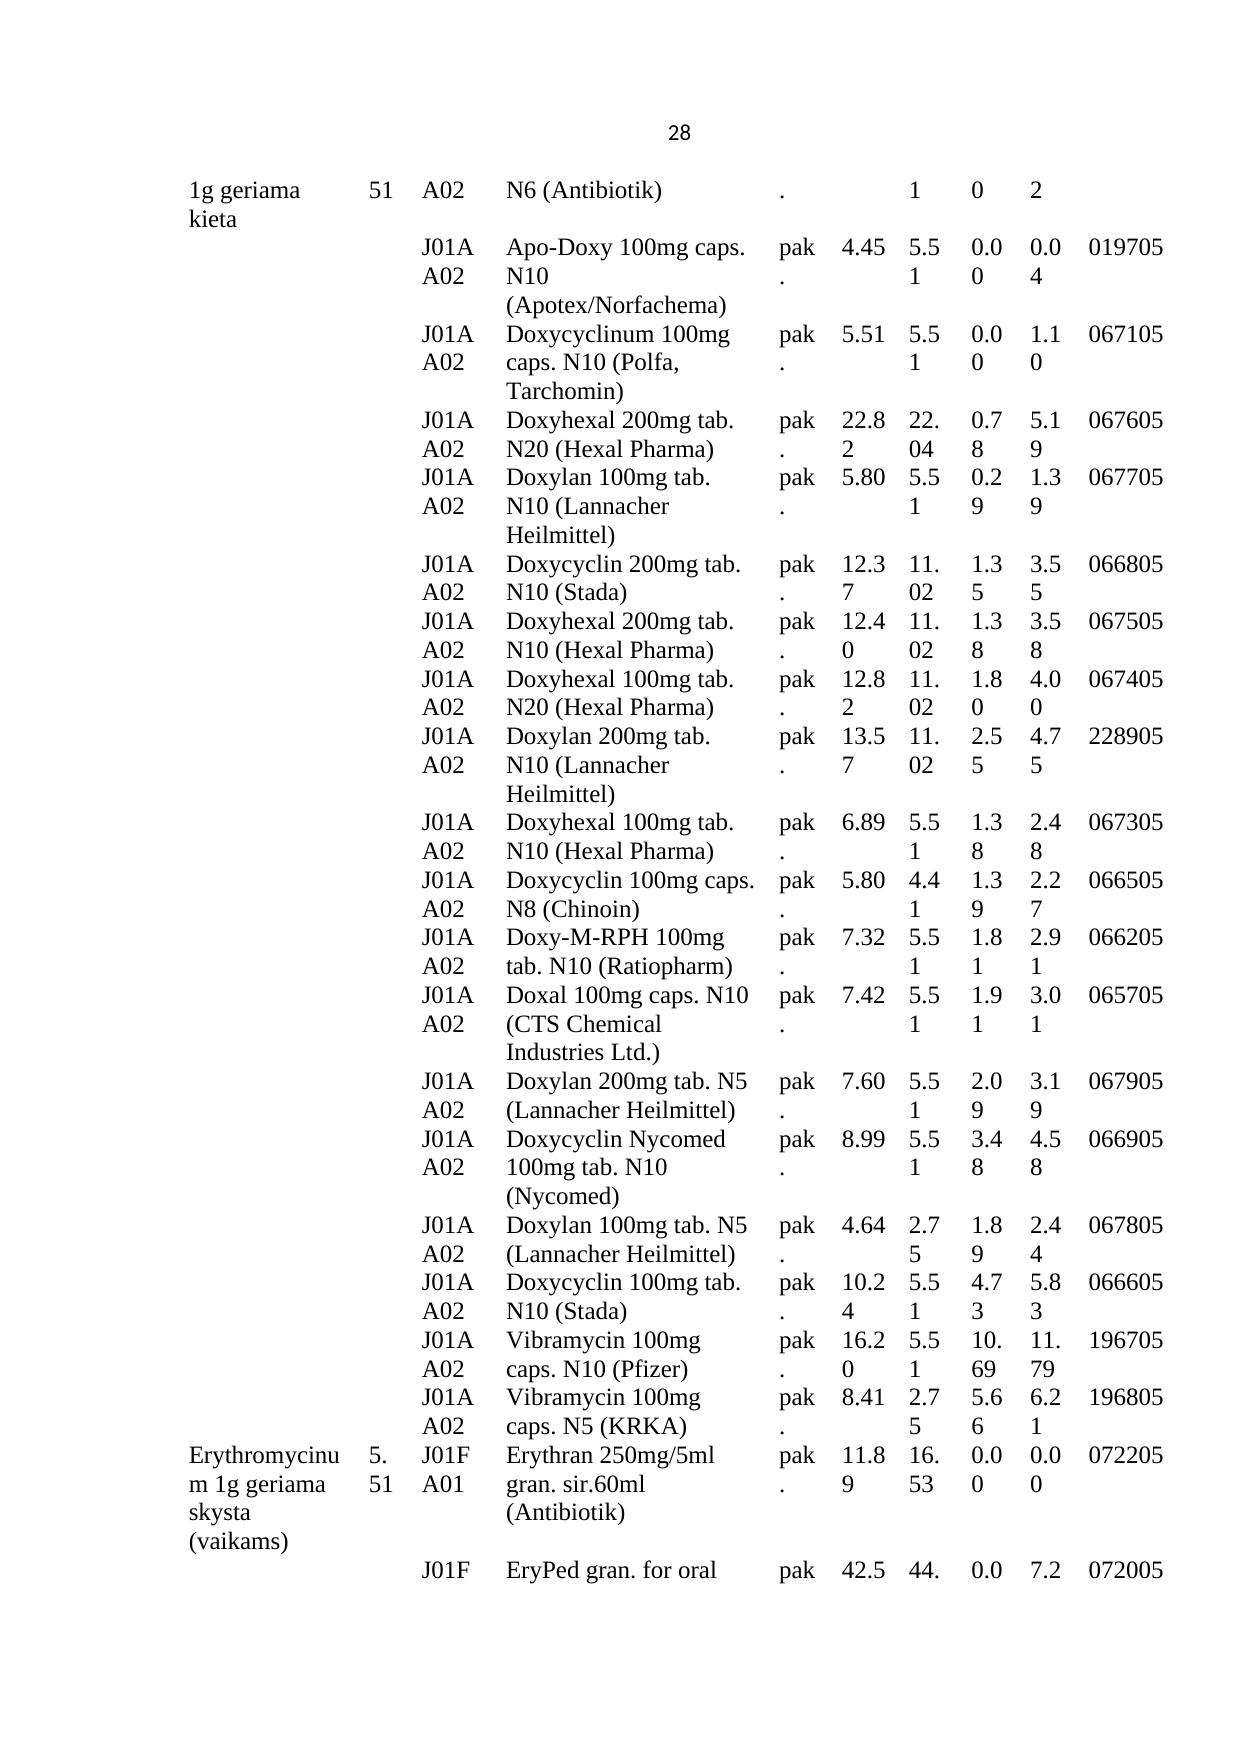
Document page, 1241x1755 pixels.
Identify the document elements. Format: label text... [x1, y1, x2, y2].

table_cell Erythran 250mg/5ml gran. sir.60ml (Antibiotik) [495, 1440, 768, 1555]
table_cell pak [768, 1555, 830, 1584]
table_cell [177, 233, 357, 319]
table_cell 1.39 [960, 865, 1018, 922]
table_cell 3.58 [1019, 606, 1077, 664]
table_cell Doxal 100mg caps. N10 (CTS Chemical Industries Ltd.) [495, 980, 768, 1066]
table_cell 2.91 [1019, 923, 1077, 980]
table_cell [357, 1383, 410, 1440]
table_cell 5.51 [897, 319, 960, 405]
table_cell 066505 [1077, 865, 1181, 922]
table_cell J01A A02 [410, 405, 494, 462]
table_cell 8.99 [830, 1124, 897, 1210]
table_cell 4.73 [960, 1268, 1018, 1325]
table_cell Vibramycin 100mg caps. N5 (KRKA) [495, 1383, 768, 1440]
table_cell 4.58 [1019, 1124, 1077, 1210]
table_cell pak. [768, 808, 830, 865]
table_cell 196705 [1077, 1325, 1181, 1382]
table_cell 1.89 [960, 1210, 1018, 1267]
table_cell [357, 1268, 410, 1325]
table_cell 065705 [1077, 980, 1181, 1066]
table_cell Doxylan 200mg tab. N5 (Lannacher Heilmittel) [495, 1066, 768, 1124]
table_cell 5.51 [897, 1066, 960, 1124]
table_cell 5.51 [897, 923, 960, 980]
table_cell pak. [768, 923, 830, 980]
table_cell 5.51 [830, 319, 897, 405]
table_cell Doxycyclin 200mg tab. N10 (Stada) [495, 549, 768, 606]
table_cell 072005 [1077, 1555, 1181, 1584]
table_cell pak. [768, 549, 830, 606]
table_cell pak. [768, 606, 830, 664]
table_cell Apo-Doxy 100mg caps. N10 (Apotex/Norfachema) [495, 233, 768, 319]
table_cell . [768, 175, 830, 232]
table_cell 5.66 [960, 1383, 1018, 1440]
table_cell 51 [357, 175, 410, 232]
table_cell J01A A02 [410, 463, 494, 549]
table_cell 1.38 [960, 606, 1018, 664]
table_cell J01A A02 [410, 233, 494, 319]
table_cell pak. [768, 463, 830, 549]
table_cell 1.39 [1019, 463, 1077, 549]
table_cell 2 [1019, 175, 1077, 232]
table_cell Doxylan 100mg tab. N10 (Lannacher Heilmittel) [495, 463, 768, 549]
table_cell 5.83 [1019, 1268, 1077, 1325]
table_cell 5.19 [1019, 405, 1077, 462]
table_cell Doxylan 100mg tab. N5 (Lannacher Heilmittel) [495, 1210, 768, 1267]
table_cell [357, 865, 410, 922]
table_cell 22.82 [830, 405, 897, 462]
table_cell 1 [897, 175, 960, 232]
table_cell J01A A02 [410, 319, 494, 405]
table_cell 066605 [1077, 1268, 1181, 1325]
table_cell 066205 [1077, 923, 1181, 980]
table_cell 2.75 [897, 1210, 960, 1267]
table_cell [357, 1325, 410, 1382]
table_cell 11.89 [830, 1440, 897, 1555]
table_cell 5.80 [830, 463, 897, 549]
table_cell [357, 233, 410, 319]
table_cell 1.38 [960, 808, 1018, 865]
table_cell 1.35 [960, 549, 1018, 606]
table_cell 5.51 [897, 980, 960, 1066]
table_cell [357, 1210, 410, 1267]
table_cell Doxycyclin 100mg tab. N10 (Stada) [495, 1268, 768, 1325]
table_cell 12.82 [830, 664, 897, 721]
table_cell 10.69 [960, 1325, 1018, 1382]
table_cell [357, 1555, 410, 1584]
table_cell 1g geriama kieta [177, 175, 357, 232]
table_cell A02 [410, 175, 494, 232]
table_cell [1077, 175, 1181, 232]
table_cell Doxyhexal 200mg tab. N10 (Hexal Pharma) [495, 606, 768, 664]
table_cell 072205 [1077, 1440, 1181, 1555]
table_cell 0.00 [1019, 1440, 1077, 1555]
table_cell 2.27 [1019, 865, 1077, 922]
table_cell J01A A02 [410, 865, 494, 922]
table_cell [177, 319, 357, 405]
table_cell [357, 1124, 410, 1210]
table_cell J01A A02 [410, 664, 494, 721]
table_cell 2.48 [1019, 808, 1077, 865]
table_cell [357, 319, 410, 405]
table_cell 0.04 [1019, 233, 1077, 319]
table_cell 066805 [1077, 549, 1181, 606]
table_cell 0.00 [960, 233, 1018, 319]
table_cell 11.02 [897, 721, 960, 807]
table_cell J01A A02 [410, 1210, 494, 1267]
table_cell 7.32 [830, 923, 897, 980]
table_cell J01F A01 [410, 1440, 494, 1555]
table_cell 1.81 [960, 923, 1018, 980]
table_cell [177, 1210, 357, 1267]
table_cell 067605 [1077, 405, 1181, 462]
table_cell 16.20 [830, 1325, 897, 1382]
table_cell [177, 1066, 357, 1124]
table_cell pak. [768, 1440, 830, 1555]
table_cell 5.51 [897, 233, 960, 319]
table_cell 2.44 [1019, 1210, 1077, 1267]
table_cell 3.19 [1019, 1066, 1077, 1124]
table_cell pak. [768, 1066, 830, 1124]
table_cell [357, 808, 410, 865]
table_cell J01A A02 [410, 721, 494, 807]
table_cell pak. [768, 1268, 830, 1325]
table_cell pak. [768, 319, 830, 405]
table_cell 196805 [1077, 1383, 1181, 1440]
table_cell 12.40 [830, 606, 897, 664]
table_cell pak. [768, 1124, 830, 1210]
table_cell 13.57 [830, 721, 897, 807]
table_cell 6.89 [830, 808, 897, 865]
table_cell EryPed gran. for oral [495, 1555, 768, 1584]
table_cell [357, 923, 410, 980]
table_cell [177, 808, 357, 865]
table_cell J01A A02 [410, 808, 494, 865]
table_cell pak. [768, 865, 830, 922]
table_cell 16.53 [897, 1440, 960, 1555]
table_cell J01A A02 [410, 1268, 494, 1325]
table_cell 3.01 [1019, 980, 1077, 1066]
table_cell Doxycyclinum 100mg caps. N10 (Polfa, Tarchomin) [495, 319, 768, 405]
table_cell 1.91 [960, 980, 1018, 1066]
table_cell J01A A02 [410, 549, 494, 606]
table_cell Doxyhexal 100mg tab. N20 (Hexal Pharma) [495, 664, 768, 721]
table_cell J01F [410, 1555, 494, 1584]
table_cell [177, 1325, 357, 1382]
table_cell 5.51 [897, 1325, 960, 1382]
table_cell [357, 721, 410, 807]
table_cell J01A A02 [410, 1383, 494, 1440]
table_cell 067905 [1077, 1066, 1181, 1124]
table_cell 10.24 [830, 1268, 897, 1325]
table_cell Doxyhexal 200mg tab. N20 (Hexal Pharma) [495, 405, 768, 462]
table_cell 067505 [1077, 606, 1181, 664]
table_cell [177, 980, 357, 1066]
table_cell J01A A02 [410, 1066, 494, 1124]
table_cell [177, 1268, 357, 1325]
table_cell 1.10 [1019, 319, 1077, 405]
table_cell pak. [768, 233, 830, 319]
table_cell 3.55 [1019, 549, 1077, 606]
table_cell 067305 [1077, 808, 1181, 865]
table_cell 067405 [1077, 664, 1181, 721]
table_cell 5.51 [897, 1124, 960, 1210]
table_cell [177, 1124, 357, 1210]
table_cell pak. [768, 1325, 830, 1382]
table_cell 7.2 [1019, 1555, 1077, 1584]
table_cell 0.00 [960, 1440, 1018, 1555]
table_cell [177, 405, 357, 462]
table_cell 2.75 [897, 1383, 960, 1440]
table_cell 4.00 [1019, 664, 1077, 721]
table_cell 12.37 [830, 549, 897, 606]
table_cell [177, 1555, 357, 1584]
table_cell [357, 980, 410, 1066]
table_cell 019705 [1077, 233, 1181, 319]
table_cell [177, 923, 357, 980]
table_cell [177, 721, 357, 807]
table_cell pak. [768, 1210, 830, 1267]
table_cell Doxylan 200mg tab. N10 (Lannacher Heilmittel) [495, 721, 768, 807]
table_cell pak. [768, 405, 830, 462]
table_cell Doxycyclin Nycomed 100mg tab. N10 (Nycomed) [495, 1124, 768, 1210]
table_cell [177, 865, 357, 922]
table_cell 067805 [1077, 1210, 1181, 1267]
table_cell 44. [897, 1555, 960, 1584]
table_cell J01A A02 [410, 1124, 494, 1210]
table_cell N6 (Antibiotik) [495, 175, 768, 232]
table_cell 0 [960, 175, 1018, 232]
table_cell 067105 [1077, 319, 1181, 405]
table_cell [357, 1066, 410, 1124]
table_cell 11.02 [897, 664, 960, 721]
table_cell 3.48 [960, 1124, 1018, 1210]
table_cell [357, 606, 410, 664]
table_cell 0.29 [960, 463, 1018, 549]
table_cell 4.41 [897, 865, 960, 922]
table_cell 1.80 [960, 664, 1018, 721]
table_cell 5.51 [897, 463, 960, 549]
table_cell 5.51 [897, 808, 960, 865]
table_cell [177, 664, 357, 721]
table_cell [177, 606, 357, 664]
table_cell 11.02 [897, 549, 960, 606]
table_cell pak. [768, 1383, 830, 1440]
table_cell 7.60 [830, 1066, 897, 1124]
table_cell 228905 [1077, 721, 1181, 807]
table_cell Doxyhexal 100mg tab. N10 (Hexal Pharma) [495, 808, 768, 865]
table_cell [830, 175, 897, 232]
table_cell 4.45 [830, 233, 897, 319]
table_cell [357, 405, 410, 462]
table_cell 5.51 [897, 1268, 960, 1325]
table_cell J01A A02 [410, 606, 494, 664]
table_cell 6.21 [1019, 1383, 1077, 1440]
table_cell [177, 1383, 357, 1440]
table_cell 42.5 [830, 1555, 897, 1584]
table_cell Doxy-M-RPH 100mg tab. N10 (Ratiopharm) [495, 923, 768, 980]
table_cell J01A A02 [410, 1325, 494, 1382]
table_cell 066905 [1077, 1124, 1181, 1210]
table_cell pak. [768, 721, 830, 807]
table_cell 22.04 [897, 405, 960, 462]
table_cell 4.75 [1019, 721, 1077, 807]
table_cell 067705 [1077, 463, 1181, 549]
table_cell 11.02 [897, 606, 960, 664]
table_cell Erythromycinum 1g geriama skysta (vaikams) [177, 1440, 357, 1555]
table_cell 4.64 [830, 1210, 897, 1267]
table_cell 0.00 [960, 319, 1018, 405]
table_cell Vibramycin 100mg caps. N10 (Pfizer) [495, 1325, 768, 1382]
table_cell 2.55 [960, 721, 1018, 807]
table_cell 5.51 [357, 1440, 410, 1555]
table_cell pak. [768, 980, 830, 1066]
table_cell 5.80 [830, 865, 897, 922]
table_cell 7.42 [830, 980, 897, 1066]
table_cell [357, 549, 410, 606]
table_cell 0.0 [960, 1555, 1018, 1584]
table_cell 8.41 [830, 1383, 897, 1440]
table_cell J01A A02 [410, 980, 494, 1066]
table_cell [177, 463, 357, 549]
table_cell J01A A02 [410, 923, 494, 980]
table_cell [357, 463, 410, 549]
table_cell [357, 664, 410, 721]
table_cell 0.78 [960, 405, 1018, 462]
table_cell [177, 549, 357, 606]
table_cell pak. [768, 664, 830, 721]
table_cell 11.79 [1019, 1325, 1077, 1382]
table_cell Doxycyclin 100mg caps. N8 (Chinoin) [495, 865, 768, 922]
table_cell 2.09 [960, 1066, 1018, 1124]
